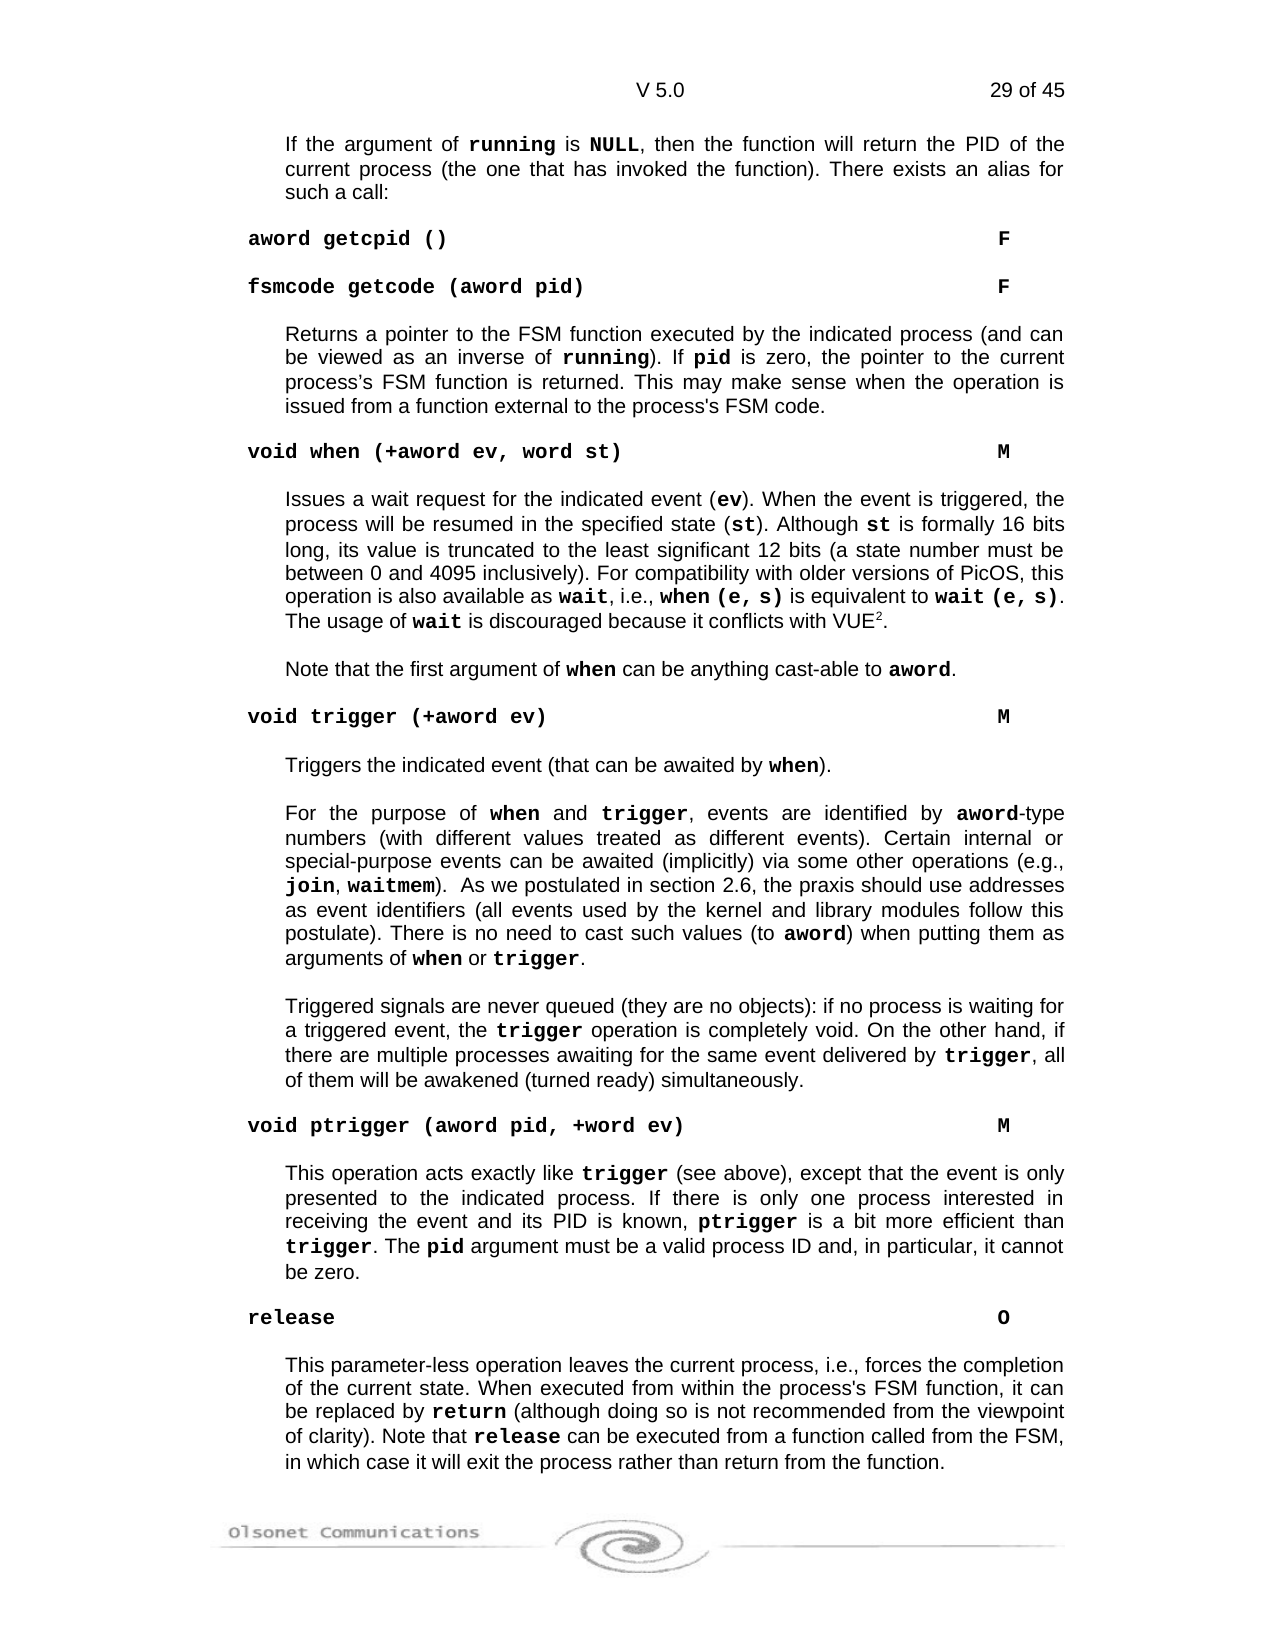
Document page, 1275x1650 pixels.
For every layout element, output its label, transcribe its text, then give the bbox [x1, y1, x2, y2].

text Triggers the indicated event (that can be awaited by when). [285, 753, 1065, 778]
text fsmcode getcode (aword pid) F [247, 276, 1065, 299]
text release O [247, 1307, 1065, 1330]
text aword getcpid () F [248, 227, 1065, 252]
text Returns a pointer to the FSM function executed by the indicated process (and can be viewed as an inverse of running). If pid is zero, the pointer to the current process’s FSM function is returned. This may make sense when the operation is issued from a function external to the process's FSM code. [285, 323, 1065, 417]
text For the purpose of when and trigger, events are identified by aword-type numbers (with different values treated as different events). Certain internal or special-purpose events can be awaited (implicitly) via some other operations (e.g., join, waitmem). As we postulated in section 2.6, the praxis should use addresses as event identifiers (all events used by the kernel and library modules follow this postulate). There is no need to cast such values (to aword) when putting them as arguments of when or trigger. [285, 802, 1065, 972]
text This parameter-less operation leaves the current process, i.e., forces the completion of the current state. When executed from within the process's FSM function, it can be replaced by return (although doing so is not recommended from the viewpoint of clarity). Note that release can be executed from a function called from the FSM, in which case it will exit the process rather than return from the function. [285, 1353, 1065, 1473]
text This operation acts exactly like trigger (see above), except that the event is only presented to the indicated process. If there is only one process interested in receiving the event and its PID is known, ptrigger is a bit more efficient than trigger. The pid argument must be a valid process ID and, in particular, it cannot be zero. [285, 1162, 1065, 1283]
text void when (+aword ev, word st) M [247, 441, 1065, 465]
text Triggered signals are never queued (they are no objects): if no process is waiting for a triggered event, the trigger operation is completely void. On the other hand, if there are multiple processes awaiting for the same event delivered by trigger, all of them will be awakened (turned ready) simultaneously. [285, 995, 1065, 1092]
text void ptrigger (aword pid, +word ev) M [247, 1115, 1065, 1138]
text void trigger (+aword ev) M [247, 706, 1065, 730]
picture [210, 1504, 1065, 1596]
text Note that the first argument of when can be anything cast-able to aword. [285, 658, 1065, 683]
text Issues a wait request for the indicated event (ev). When the event is triggered, the process will be resumed in the specified state (st). Although st is formally 16 bits long, its value is truncated to the least significant 12 bits (a state number must be between 0 and 4095 inclusively). For compatibility with older versions of PicOS, this operation is also available as wait, i.e., when (e, s) is equivalent to wait (e, s). The usage of wait is discouraged because it conflicts with VUE2. [285, 488, 1065, 635]
text If the argument of running is NULL, then the function will return the PID of the current process (the one that has invoked the function). There exists an alias for such a call: [285, 132, 1065, 204]
